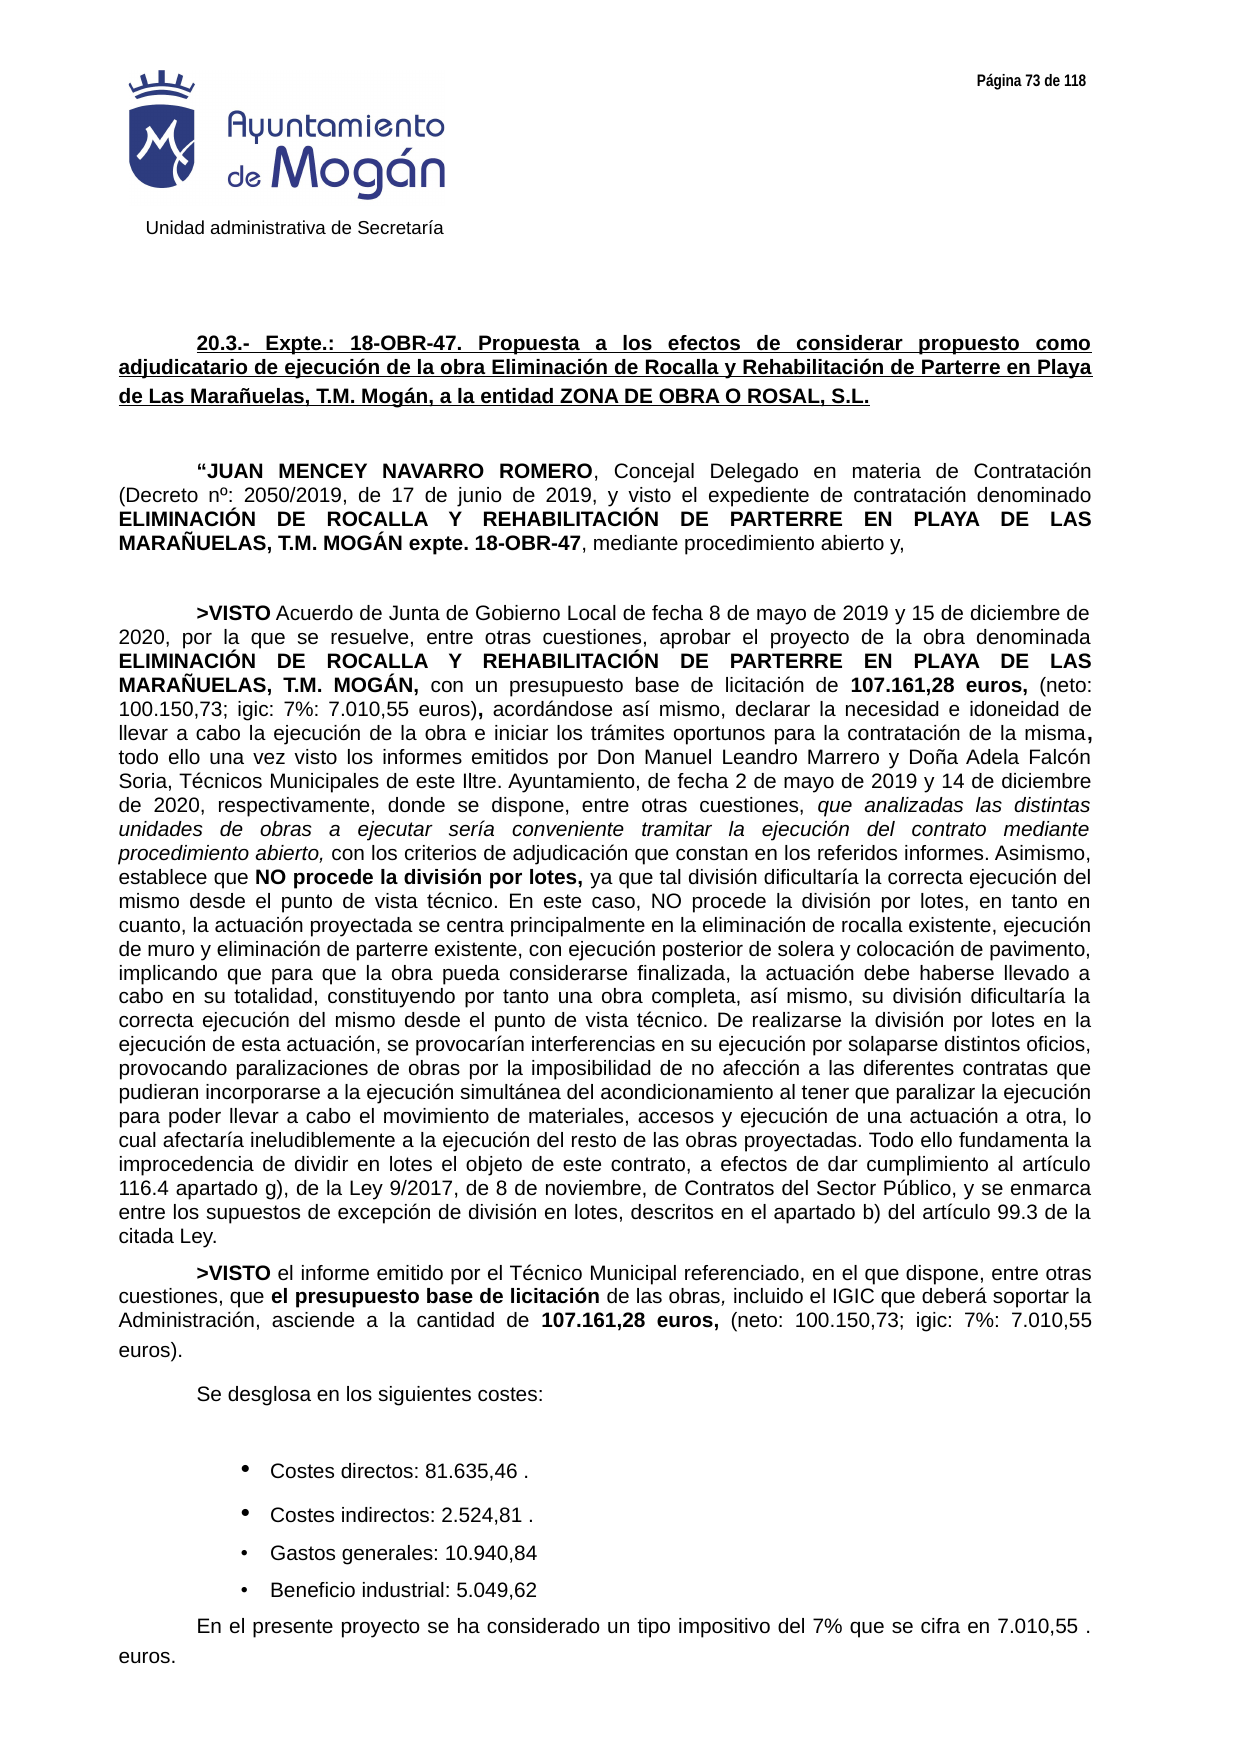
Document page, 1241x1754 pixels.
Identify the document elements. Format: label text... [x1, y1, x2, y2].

text de Las Marañuelas, T.M. Mogán, a la entidad ZONA DE OBRA O ROSAL, S.L. [118, 377, 1092, 409]
picture [128, 70, 445, 206]
text >VISTO el informe emitido por el Técnico Municipal referenciado, en el que dispone, entre otras cuestiones, que el presupuesto base de licitación de las obras, incluido el IGIC que deberá soportar la Administración, asciende a la cantidad de 107.161,28 euros, (neto: 100.150,73; igic: 7%: 7.010,55 euros). [118, 1260, 1092, 1363]
text Se desglosa en los siguientes costes: [118, 1376, 1092, 1407]
text 20.3.- Expte.: 18-OBR-47. Propuesta a los efectos de considerar propuesto como adjudicatario de ejecución de la obra Eliminación de Rocalla y Rehabilitación de Parterre en Playa [118, 331, 1092, 376]
list Costes indirectos: 2.524,81 . [162, 1497, 1092, 1528]
text “JUAN MENCEY NAVARRO ROMERO, Concejal Delegado en materia de Contratación (Decreto nº: 2050/2019, de 17 de junio de 2019, y visto el expediente de contratación denominado ELIMINACIÓN DE ROCALLA Y REHABILITACIÓN DE PARTERRE EN PLAYA DE LAS MARAÑUELAS, T.M. MOGÁN expte. 18-OBR-47, mediante procedimiento abierto y, [118, 458, 1092, 554]
text >VISTO Acuerdo de Junta de Gobierno Local de fecha 8 de mayo de 2019 y 15 de diciembre de 2020, por la que se resuelve, entre otras cuestiones, aprobar el proyecto de la obra denominada ELIMINACIÓN DE ROCALLA Y REHABILITACIÓN DE PARTERRE EN PLAYA DE LAS MARAÑUELAS, T.M. MOGÁN, con un presupuesto base de licitación de 107.161,28 euros, (neto: 100.150,73; igic: 7%: 7.010,55 euros), acordándose así mismo, declarar la necesidad e idoneidad de llevar a cabo la ejecución de la obra e iniciar los trámites oportunos para la contratación de la misma, todo ello una vez visto los informes emitidos por Don Manuel Leandro Marrero y Doña Adela Falcón Soria, Técnicos Municipales de este Iltre. Ayuntamiento, de fecha 2 de mayo de 2019 y 14 de diciembre de 2020, respectivamente, donde se dispone, entre otras cuestiones, que analizadas las distintas unidades de obras a ejecutar sería conveniente tramitar la ejecución del contrato mediante procedimiento abierto, con los criterios de adjudicación que constan en los referidos informes. Asimismo, establece que NO procede la división por lotes, ya que tal división dificultaría la correcta ejecución del mismo desde el punto de vista técnico. En este caso, NO procede la división por lotes, en tanto en cuanto, la actuación proyectada se centra principalmente en la eliminación de rocalla existente, ejecución de muro y eliminación de parterre existente, con ejecución posterior de solera y colocación de pavimento, implicando que para que la obra pueda considerarse finalizada, la actuación debe haberse llevado a cabo en su totalidad, constituyendo por tanto una obra completa, así mismo, su división dificultaría la correcta ejecución del mismo desde el punto de vista técnico. De realizarse la división por lotes en la ejecución de esta actuación, se provocarían interferencias en su ejecución por solaparse distintos oficios, provocando paralizaciones de obras por la imposibilidad de no afección a las diferentes contratas que pudieran incorporarse a la ejecución simultánea del acondicionamiento al tener que paralizar la ejecución para poder llevar a cabo el movimiento de materiales, accesos y ejecución de una actuación a otra, lo cual afectaría ineludiblemente a la ejecución del resto de las obras proyectadas. Todo ello fundamenta la improcedencia de dividir en lotes el objeto de este contrato, a efectos de dar cumplimiento al artículo 116.4 apartado g), de la Ley 9/2017, de 8 de noviembre, de Contratos del Sector Público, y se enmarca entre los supuestos de excepción de división en lotes, descritos en el apartado b) del artículo 99.3 de la citada Ley. [118, 601, 1092, 1248]
list Beneficio industrial: 5.049,62 [162, 1578, 1092, 1602]
text En el presente proyecto se ha considerado un tipo impositivo del 7% que se cifra en 7.010,55 . euros. [118, 1614, 1092, 1669]
list Gastos generales: 10.940,84 [162, 1541, 1092, 1565]
list Costes directos: 81.635,46 . [162, 1453, 1092, 1485]
